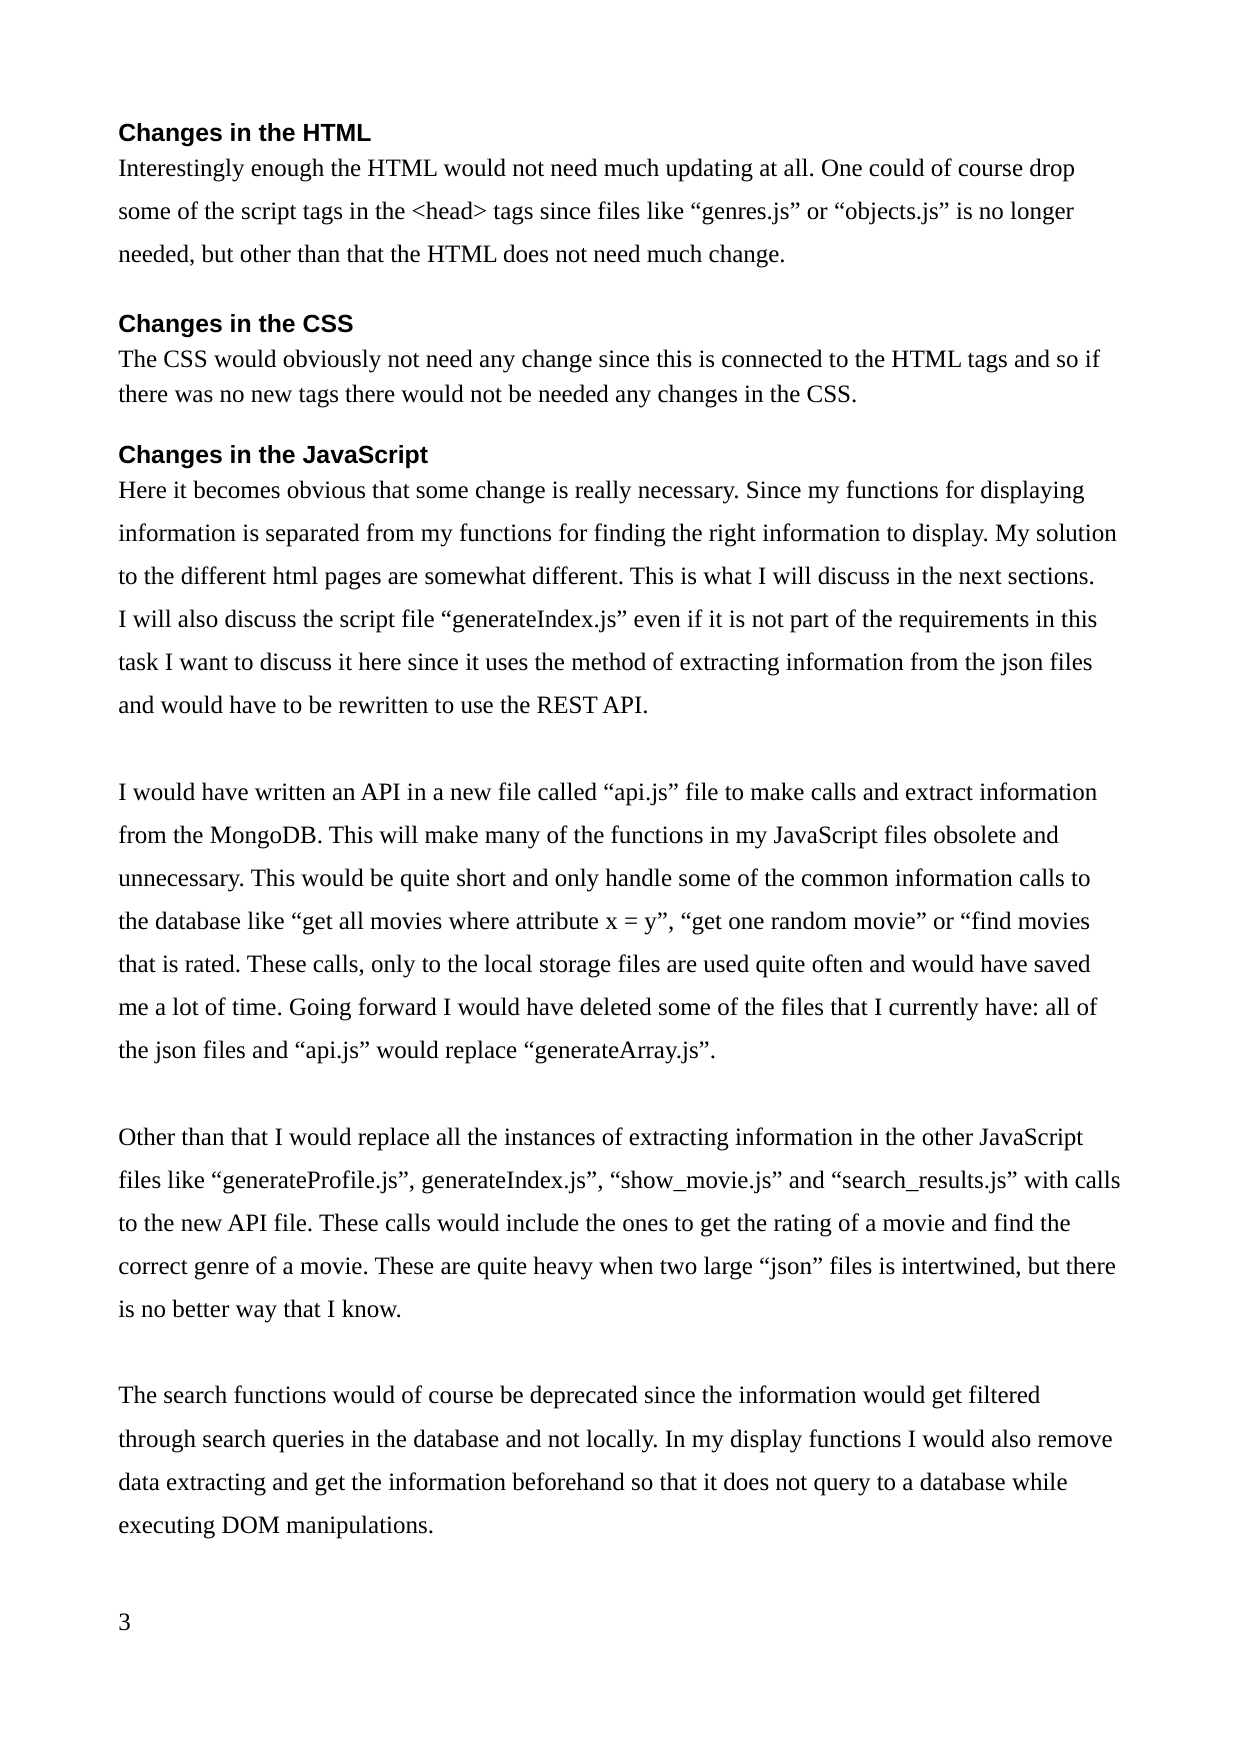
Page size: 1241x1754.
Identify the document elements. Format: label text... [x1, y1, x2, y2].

subtitle Changes in the HTML [118, 118, 1122, 147]
text I will also discuss the script file “generateIndex.js” even if it is not part of the requirements in this task I want to discuss it here since it uses the method of extracting information from the json files and would have to be rewritten to use the REST API. [118, 604, 1122, 719]
text The CSS would obviously not need any change since this is connected to the HTML tags and so if there was no new tags there would not be needed any changes in the CSS. [118, 344, 1122, 407]
subtitle Changes in the JavaScript [118, 440, 1122, 469]
text Interestingly enough the HTML would not need much updating at all. One could of course drop some of the script tags in the <head> tags since files like “genres.js” or “objects.js” is no longer needed, but other than that the HTML does not need much change. [118, 153, 1122, 268]
subtitle Changes in the CSS [118, 309, 1122, 338]
text Here it becomes obvious that some change is really necessary. Since my functions for displaying information is separated from my functions for finding the right information to display. My solution to the different html pages are somewhat different. This is what I will discuss in the next sections. [118, 475, 1122, 590]
text I would have written an API in a new file called “api.js” file to make calls and extract information from the MongoDB. This will make many of the functions in my JavaScript files obsolete and unnecessary. This would be quite short and only handle some of the common information calls to the database like “get all movies where attribute x = y”, “get one random movie” or “find movies that is rated. These calls, only to the local storage files are used quite often and would have saved me a lot of time. Going forward I would have deleted some of the files that I currently have: all of the json files and “api.js” would replace “generateArray.js”. Other than that I would replace all the instances of extracting information in the other JavaScript files like “generateProfile.js”, generateIndex.js”, “show_movie.js” and “search_results.js” with calls to the new API file. These calls would include the ones to get the rating of a movie and find the correct genre of a movie. These are quite heavy when two large “json” files is intertwined, but there is no better way that I know. The search functions would of course be deprecated since the information would get filtered through search queries in the database and not locally. In my display functions I would also remove data extracting and get the information beforehand so that it does not query to a database while executing DOM manipulations. [118, 777, 1122, 1539]
